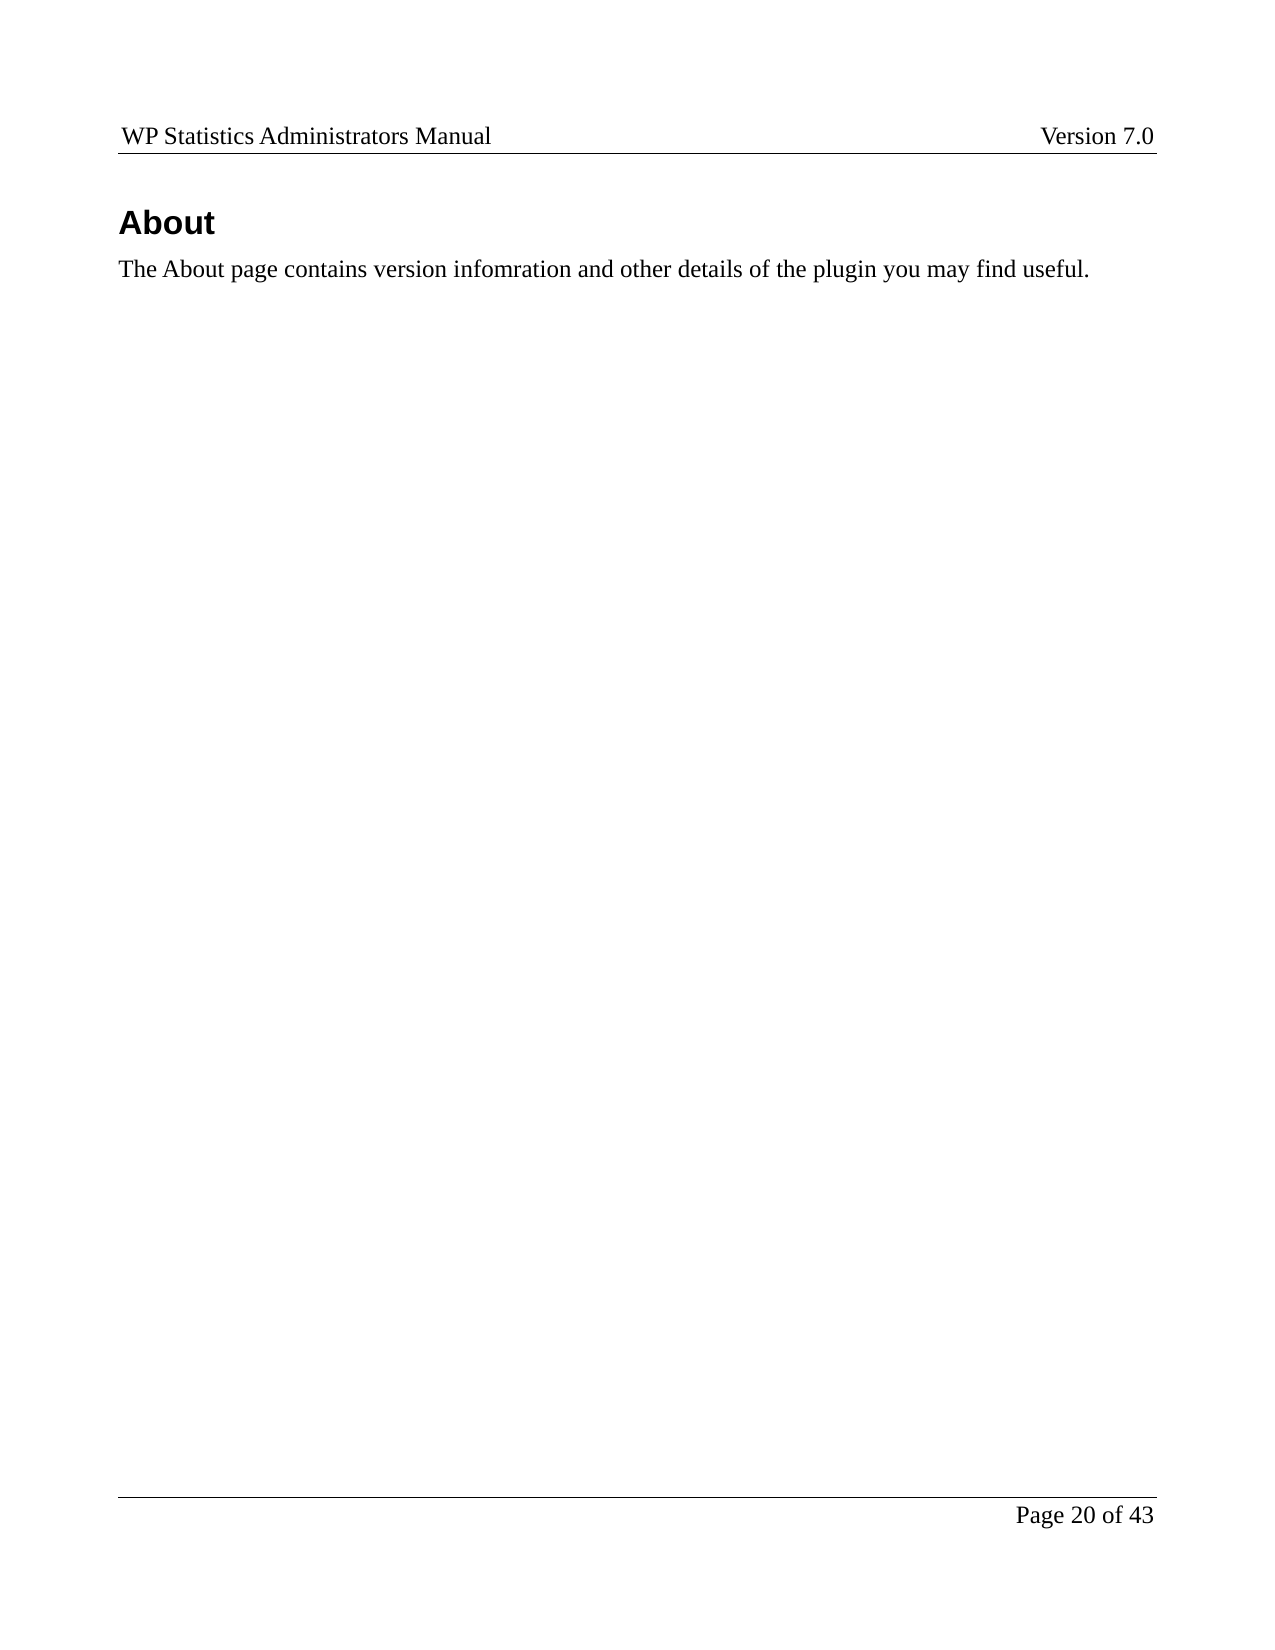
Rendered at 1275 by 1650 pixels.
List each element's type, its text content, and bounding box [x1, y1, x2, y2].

subtitle About [118, 203, 1157, 242]
text The About page contains version infomration and other details of the plugin you may find useful. [118, 254, 1157, 283]
